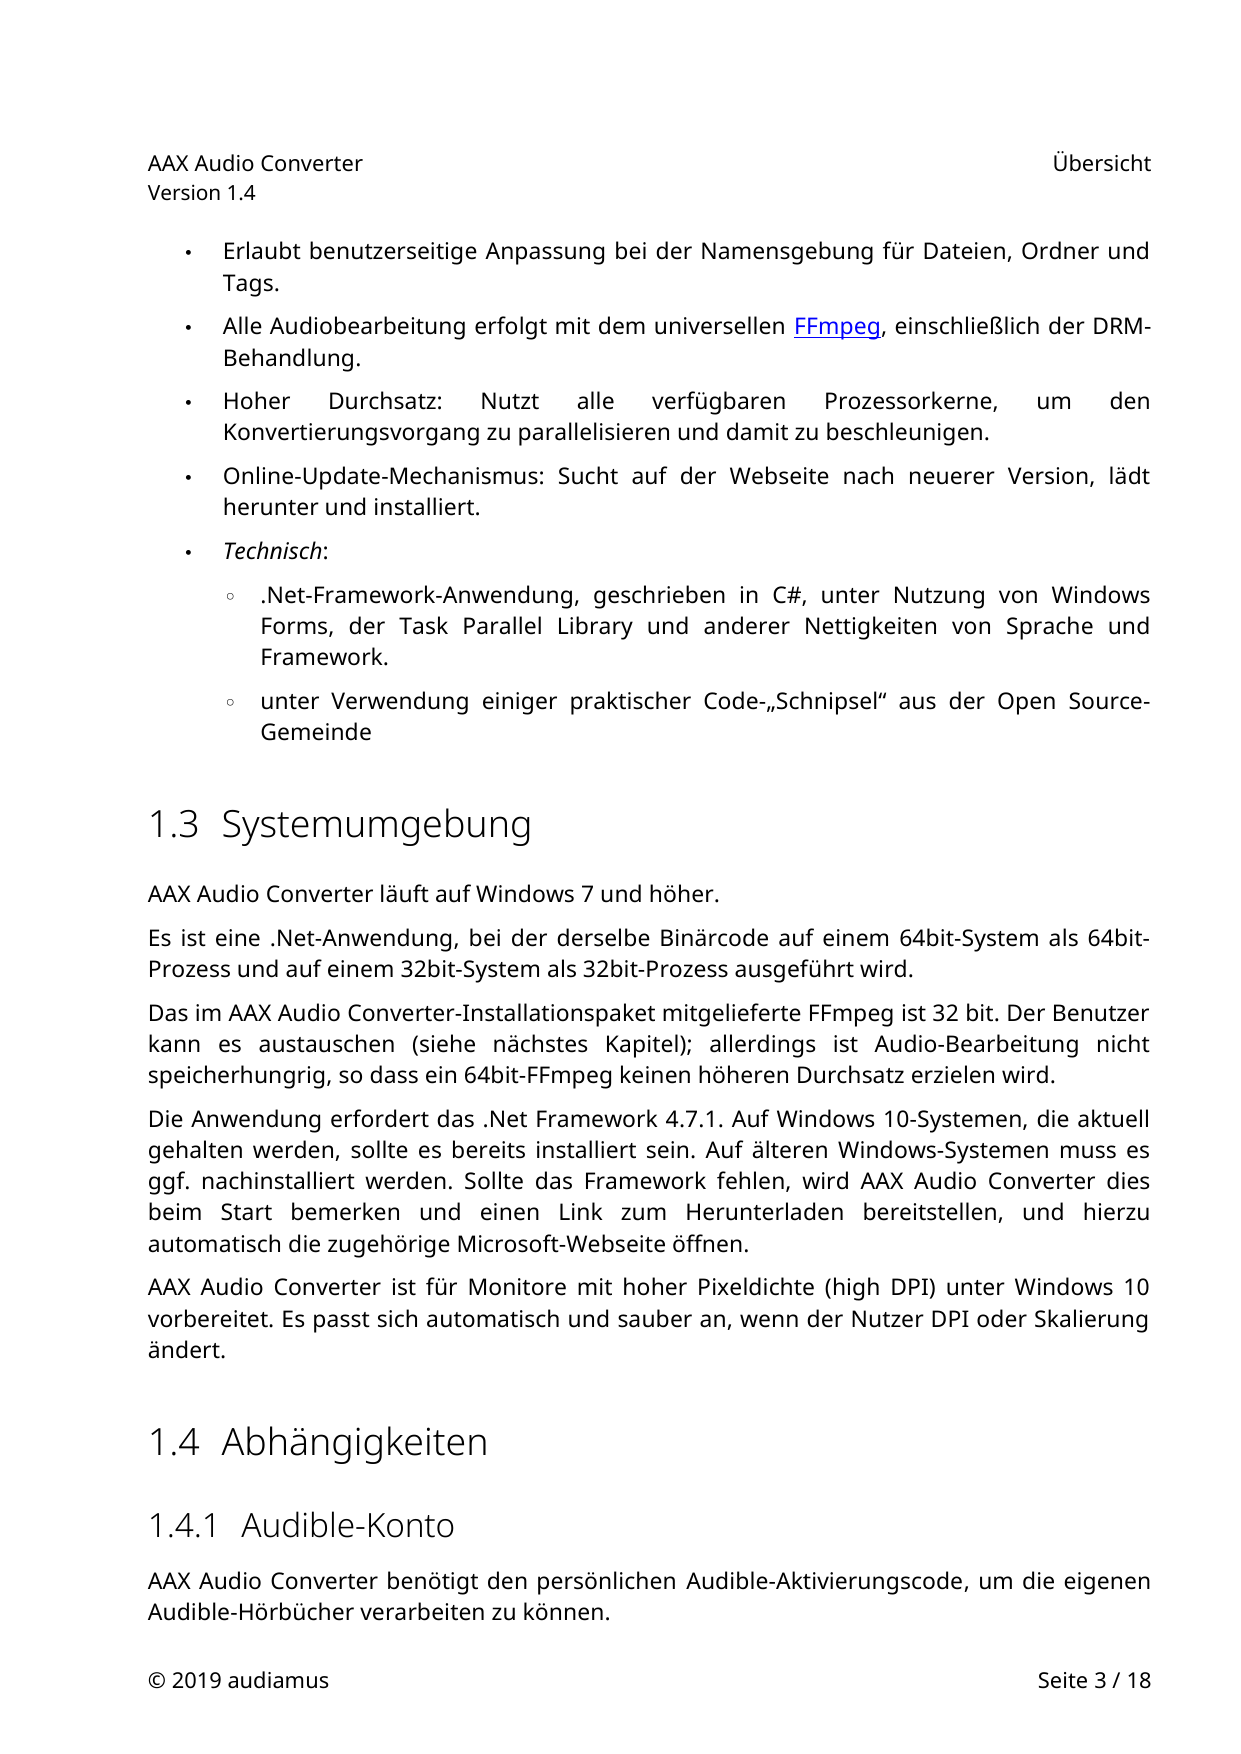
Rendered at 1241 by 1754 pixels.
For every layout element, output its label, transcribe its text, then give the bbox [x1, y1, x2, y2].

list Online-Update-Mechanismus: Sucht auf der Webseite nach neuerer Version, lädt herunter und installiert. [185, 460, 1152, 522]
text AAX Audio Converter ist für Monitore mit hoher Pixeldichte (high DPI) unter Windows 10 vorbereitet. Es passt sich automatisch und sauber an, wenn der Nutzer DPI oder Skalierung ändert. [148, 1271, 1152, 1365]
text Es ist eine .Net-Anwendung, bei der derselbe Binärcode auf einem 64bit-System als 64bit-Prozess und auf einem 32bit-System als 32bit-Prozess ausgeführt wird. [148, 922, 1152, 984]
text Die Anwendung erfordert das .Net Framework 4.7.1. Auf Windows 10-Systemen, die aktuell gehalten werden, sollte es bereits installiert sein. Auf älteren Windows-Systemen muss es ggf. nachinstalliert werden. Sollte das Framework fehlen, wird AAX Audio Converter dies beim Start bemerken und einen Link zum Herunterladen bereitstellen, und hierzu automatisch die zugehörige Microsoft-Webseite öffnen. [148, 1103, 1152, 1259]
list Alle Audiobearbeitung erfolgt mit dem universellen FFmpeg, einschließlich der DRM-Behandlung. [185, 310, 1152, 373]
subtitle Audible-Konto [148, 1502, 1152, 1547]
list Technisch: [185, 535, 1152, 566]
list Erlaubt benutzerseitige Anpassung bei der Namensgebung für Dateien, Ordner und Tags. [185, 235, 1152, 298]
subtitle Abhängigkeiten [148, 1415, 1152, 1466]
list unter Verwendung einiger praktischer Code-„Schnipsel“ aus der Open Source-Gemeinde [223, 685, 1152, 747]
text AAX Audio Converter benötigt den persönlichen Audible-Aktivierungscode, um die eigenen Audible-Hörbücher verarbeiten zu können. [148, 1564, 1152, 1627]
list .Net-Framework-Anwendung, geschrieben in C#, unter Nutzung von Windows Forms, der Task Parallel Library und anderer Nettigkeiten von Sprache und Framework. [223, 578, 1152, 672]
text Das im AAX Audio Converter-Installationspaket mitgelieferte FFmpeg ist 32 bit. Der Benutzer kann es austauschen (siehe nächstes Kapitel); allerdings ist Audio-Bearbeitung nicht speicherhungrig, so dass ein 64bit-FFmpeg keinen höheren Durchsatz erzielen wird. [148, 996, 1152, 1090]
text AAX Audio Converter läuft auf Windows 7 und höher. [148, 878, 1152, 909]
list Hoher Durchsatz: Nutzt alle verfügbaren Prozessorkerne, um den Konvertierungsvorgang zu parallelisieren und damit zu beschleunigen. [185, 385, 1152, 448]
subtitle Systemumgebung [148, 797, 1152, 848]
